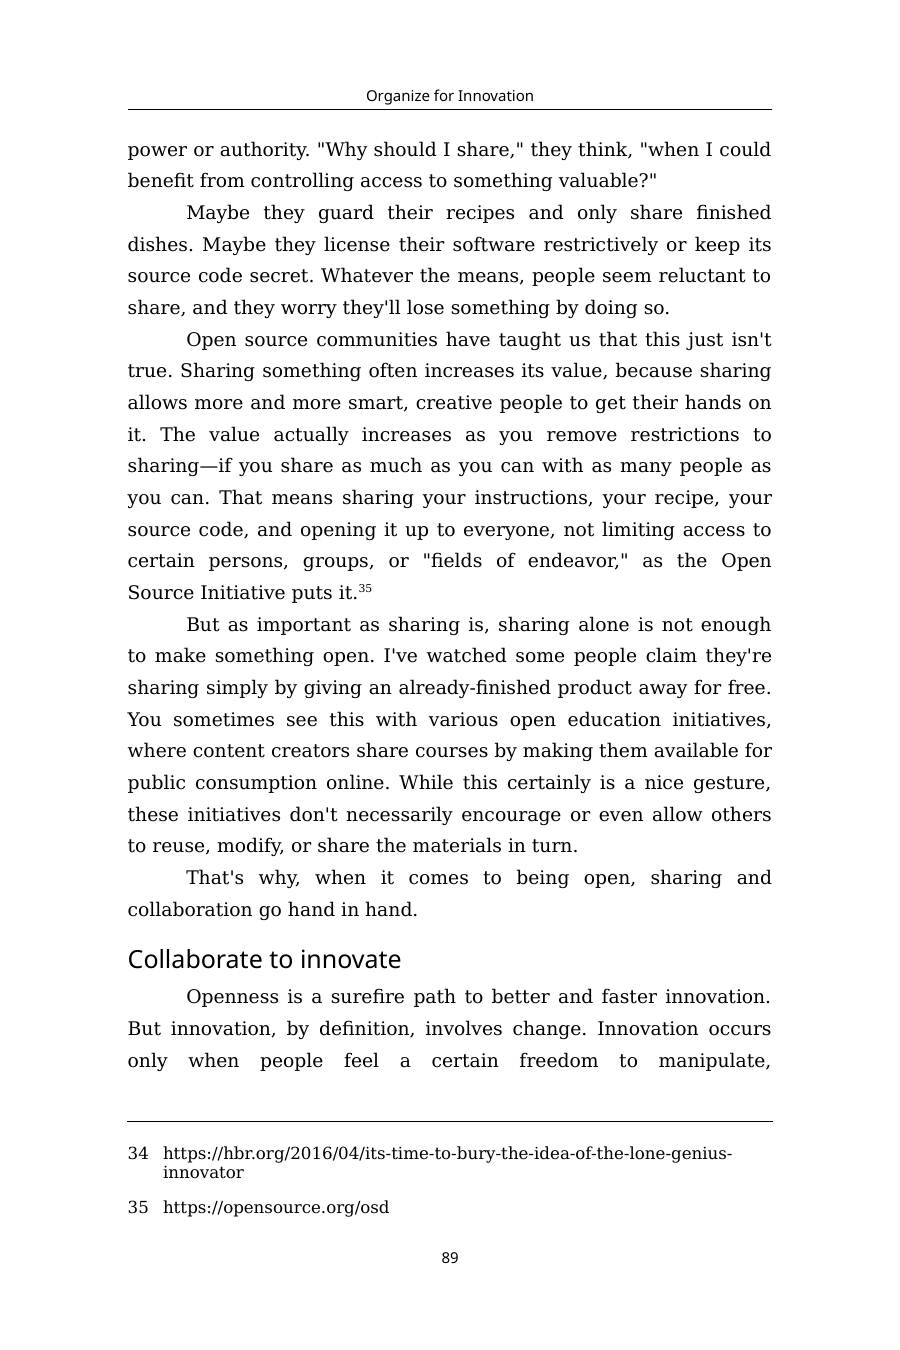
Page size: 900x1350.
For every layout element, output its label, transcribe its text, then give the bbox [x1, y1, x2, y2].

text Openness is a surefire path to better and faster innovation. But innovation, by definition, involves change. Innovation occurs only when people feel a certain freedom to manipulate, [127, 986, 772, 1072]
text Open source communities have taught us that this just isn't true. Sharing something often increases its value, because sharing allows more and more smart, creative people to get their hands on it. The value actually increases as you remove restrictions to sharing—if you share as much as you can with as many people as you can. That means sharing your instructions, your recipe, your source code, and opening it up to everyone, not limiting access to certain persons, groups, or "fields of endeavor," as the Open Source Initiative puts it. [127, 329, 772, 604]
text https://opensource.org/osd [127, 1198, 772, 1217]
text That's why, when it comes to being open, sharing and collaboration go hand in hand. [127, 867, 772, 921]
text https://hbr.org/2016/04/its-time-to-bury-the-idea-of-the-lone-genius-innovator [127, 1144, 772, 1183]
text power or authority. "Why should I share," they think, "when I could benefit from controlling access to something valuable?" [127, 139, 772, 192]
subtitle Collaborate to innovate [127, 945, 772, 974]
text Maybe they guard their recipes and only share finished dishes. Maybe they license their software restrictively or keep its source code secret. Whatever the means, people seem reluctant to share, and they worry they'll lose something by doing so. [127, 202, 772, 319]
text But as important as sharing is, sharing alone is not enough to make something open. I've watched some people claim they're sharing simply by giving an already-finished product away for free. You sometimes see this with various open education initiatives, where content creators share courses by making them available for public consumption online. While this certainly is a nice gesture, these initiatives don't necessarily encourage or even allow others to reuse, modify, or share the materials in turn. [127, 614, 772, 857]
